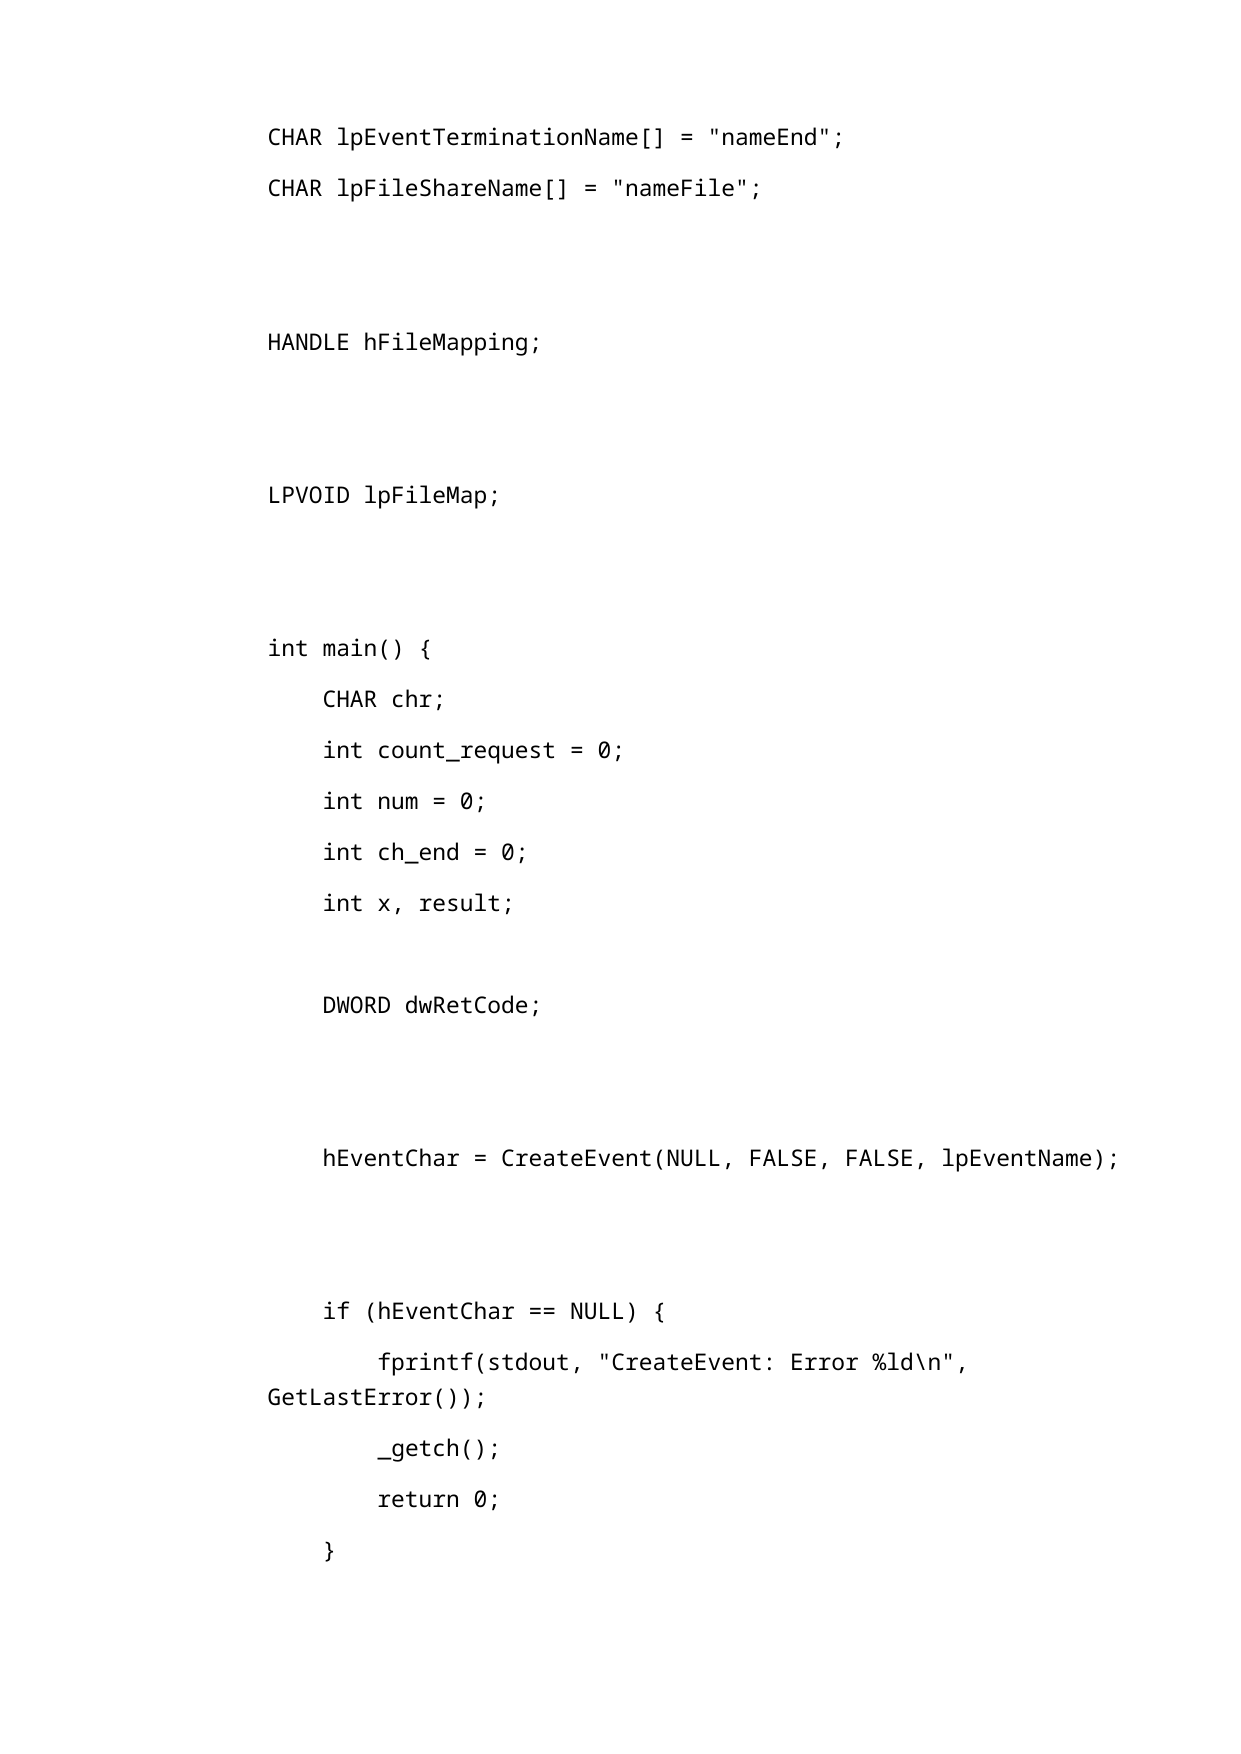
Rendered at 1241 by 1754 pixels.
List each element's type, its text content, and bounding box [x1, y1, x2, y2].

table_cell [107, 833, 252, 884]
table_cell CHAR lpFileShareName[] = "nameFile"; [252, 169, 1153, 220]
table_cell CHAR lpEventTerminationName[] = "nameEnd"; [252, 118, 1153, 169]
table_cell int main() { [252, 629, 1153, 679]
table_cell [107, 118, 252, 169]
table_cell HANDLE hFileMapping; [252, 322, 1153, 373]
table_cell CHAR chr; [252, 680, 1153, 731]
table_cell [107, 169, 252, 220]
table_cell [107, 629, 252, 679]
table_cell [107, 1292, 252, 1343]
table_cell [252, 935, 1153, 986]
table_cell int num = 0; [252, 782, 1153, 833]
table_cell int x, result; [252, 884, 1153, 935]
table_cell DWORD dwRetCode; [252, 986, 1153, 1037]
table_cell LPVOID lpFileMap; [252, 475, 1153, 526]
table_cell [107, 1429, 252, 1479]
table_cell if (hEventChar == NULL) { [252, 1292, 1153, 1343]
table_cell [252, 526, 1153, 628]
table_cell } [252, 1531, 1153, 1582]
table_cell [252, 373, 1153, 475]
table_cell [107, 526, 252, 628]
table_cell [107, 935, 252, 986]
table_cell [107, 1582, 252, 1633]
table_cell [107, 986, 252, 1037]
table_cell [107, 782, 252, 833]
table_cell [107, 1037, 252, 1139]
table_cell [107, 884, 252, 935]
table_cell int count_request = 0; [252, 731, 1153, 782]
table_cell [107, 1139, 252, 1190]
table_cell [107, 322, 252, 373]
table_cell hEventChar = CreateEvent(NULL, FALSE, FALSE, lpEventName); [252, 1139, 1153, 1190]
table_cell int ch_end = 0; [252, 833, 1153, 884]
table_cell [252, 1190, 1153, 1292]
table_cell fprintf(stdout, "CreateEvent: Error %ld\n", GetLastError()); [252, 1343, 1153, 1428]
table_cell [107, 731, 252, 782]
table_cell [252, 1037, 1153, 1139]
table_cell [107, 475, 252, 526]
table_cell [107, 373, 252, 475]
table_cell [107, 1480, 252, 1531]
table_cell return 0; [252, 1480, 1153, 1531]
table_cell _getch(); [252, 1429, 1153, 1479]
table_cell [107, 220, 252, 322]
table_cell [107, 680, 252, 731]
table_cell [107, 1343, 252, 1428]
table_cell [107, 1190, 252, 1292]
table_cell [252, 1582, 1153, 1633]
table_cell [252, 220, 1153, 322]
table_cell [107, 1531, 252, 1582]
